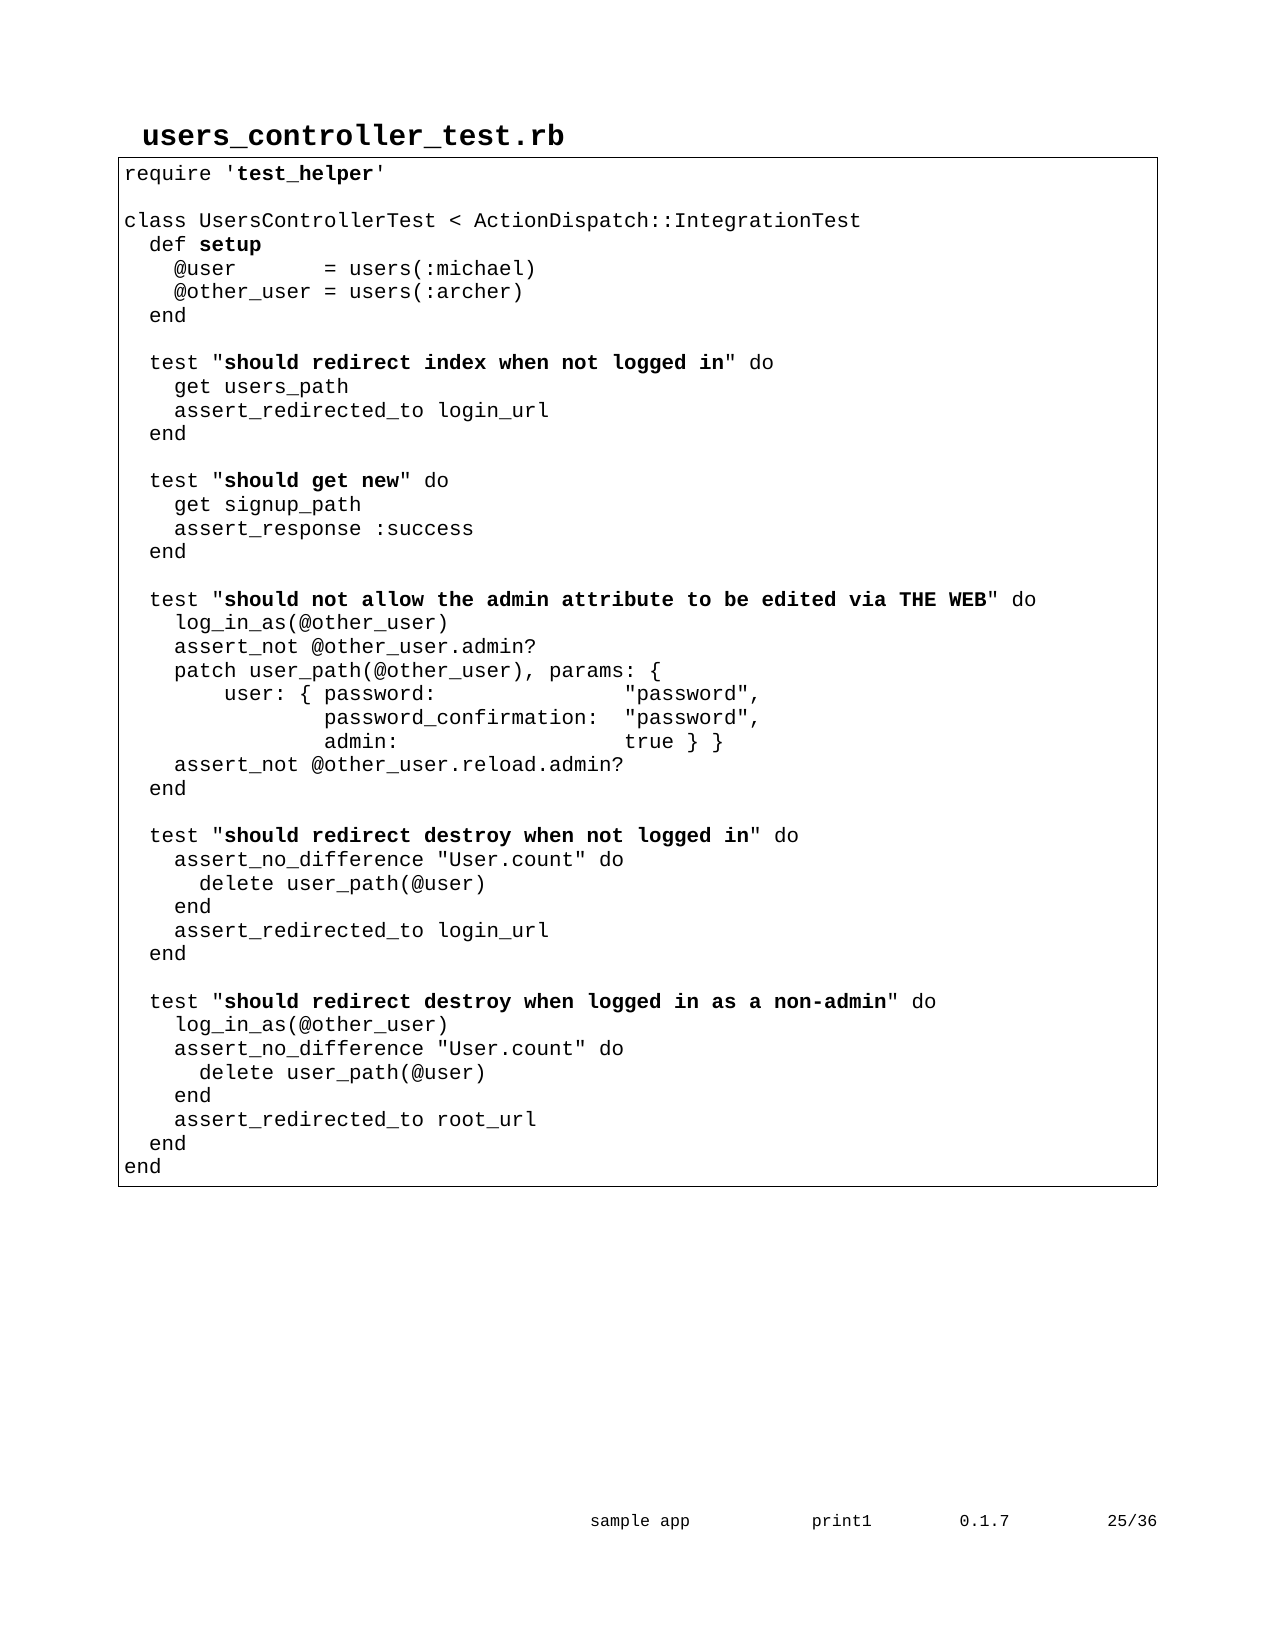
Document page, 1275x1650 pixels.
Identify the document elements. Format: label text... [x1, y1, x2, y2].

table_header require 'test_helper' class UsersControllerTest < ActionDispatch::IntegrationTest def setup @user = users(:michael) @other_user = users(:archer) end test "should redirect index when not logged in" do get users_path assert_redirected_to login_url end test "should get new" do get signup_path assert_response :success end test "should not allow the admin attribute to be edited via THE WEB" do log_in_as(@other_user) assert_not @other_user.admin? patch user_path(@other_user), params: { user: { password: "password", password_confirmation: "password", admin: true } } assert_not @other_user.reload.admin? end test "should redirect destroy when not logged in" do assert_no_difference "User.count" do delete user_path(@user) end assert_redirected_to login_url end test "should redirect destroy when logged in as a non-admin" do log_in_as(@other_user) assert_no_difference "User.count" do delete user_path(@user) end assert_redirected_to root_url end end [119, 158, 1157, 1186]
subtitle users_controller_test.rb [142, 121, 1157, 154]
